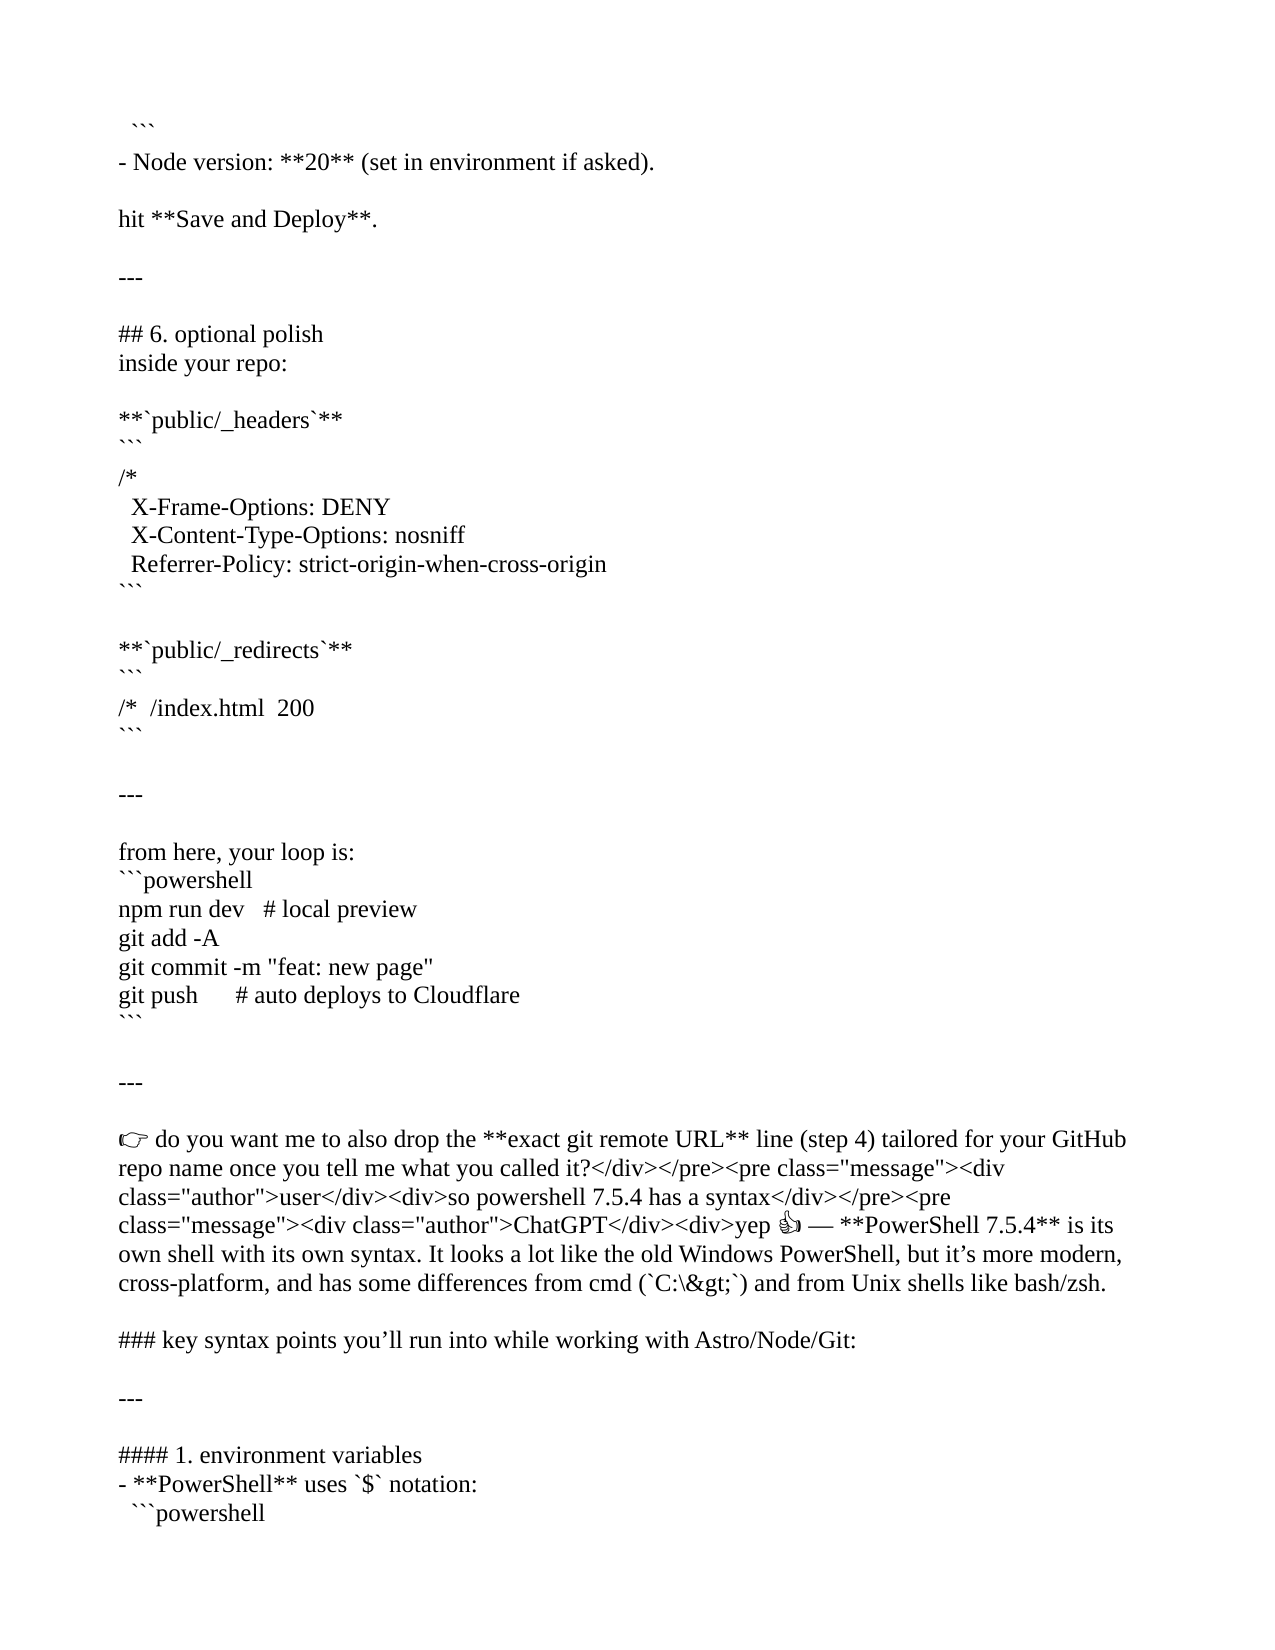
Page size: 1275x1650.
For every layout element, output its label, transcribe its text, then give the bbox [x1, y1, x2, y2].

text #### 1. environment variables [118, 1441, 1157, 1469]
text npm run dev # local preview [118, 894, 1157, 923]
text /* /index.html 200 [118, 693, 1157, 722]
text git commit -m "feat: new page" [118, 952, 1157, 981]
text **`public/_redirects`** [118, 636, 1157, 664]
text ``` [118, 664, 1157, 693]
text ``` [118, 1009, 1157, 1038]
text - Node version: **20** (set in environment if asked). [118, 147, 1157, 176]
text X-Frame-Options: DENY [118, 492, 1157, 521]
text --- [118, 779, 1157, 808]
text git push # auto deploys to Cloudflare [118, 981, 1157, 1009]
text **`public/_headers`** [118, 406, 1157, 434]
text from here, your loop is: [118, 837, 1157, 866]
text --- [118, 1383, 1157, 1412]
text inside your repo: [118, 348, 1157, 377]
text ## 6. optional polish [118, 319, 1157, 348]
text Referrer-Policy: strict-origin-when-cross-origin [118, 549, 1157, 578]
text hit **Save and Deploy**. 🚀 [118, 204, 1157, 233]
text --- [118, 262, 1157, 291]
text ``` [118, 434, 1157, 463]
text ``` [118, 578, 1157, 607]
text ```powershell [118, 1498, 1157, 1527]
text ```powershell [118, 866, 1157, 894]
text ``` [118, 722, 1157, 751]
text - **PowerShell** uses `$` notation: [118, 1469, 1157, 1498]
text /* [118, 463, 1157, 492]
text ### key syntax points you’ll run into while working with Astro/Node/Git: [118, 1326, 1157, 1354]
text ``` [118, 118, 1157, 147]
text --- [118, 1067, 1157, 1096]
text git add -A [118, 923, 1157, 952]
text 👉 do you want me to also drop the **exact git remote URL** line (step 4) tailored for your GitHub repo name once you tell me what you called it?</div></pre><pre class="message"><div class="author">user</div><div>so powershell 7.5.4 has a syntax</div></pre><pre class="message"><div class="author">ChatGPT</div><div>yep 👍 — **PowerShell 7.5.4** is its own shell with its own syntax. It looks a lot like the old Windows PowerShell, but it’s more modern, cross-platform, and has some differences from cmd (`C:\&gt;`) and from Unix shells like bash/zsh. [118, 1124, 1157, 1297]
text X-Content-Type-Options: nosniff [118, 521, 1157, 549]
